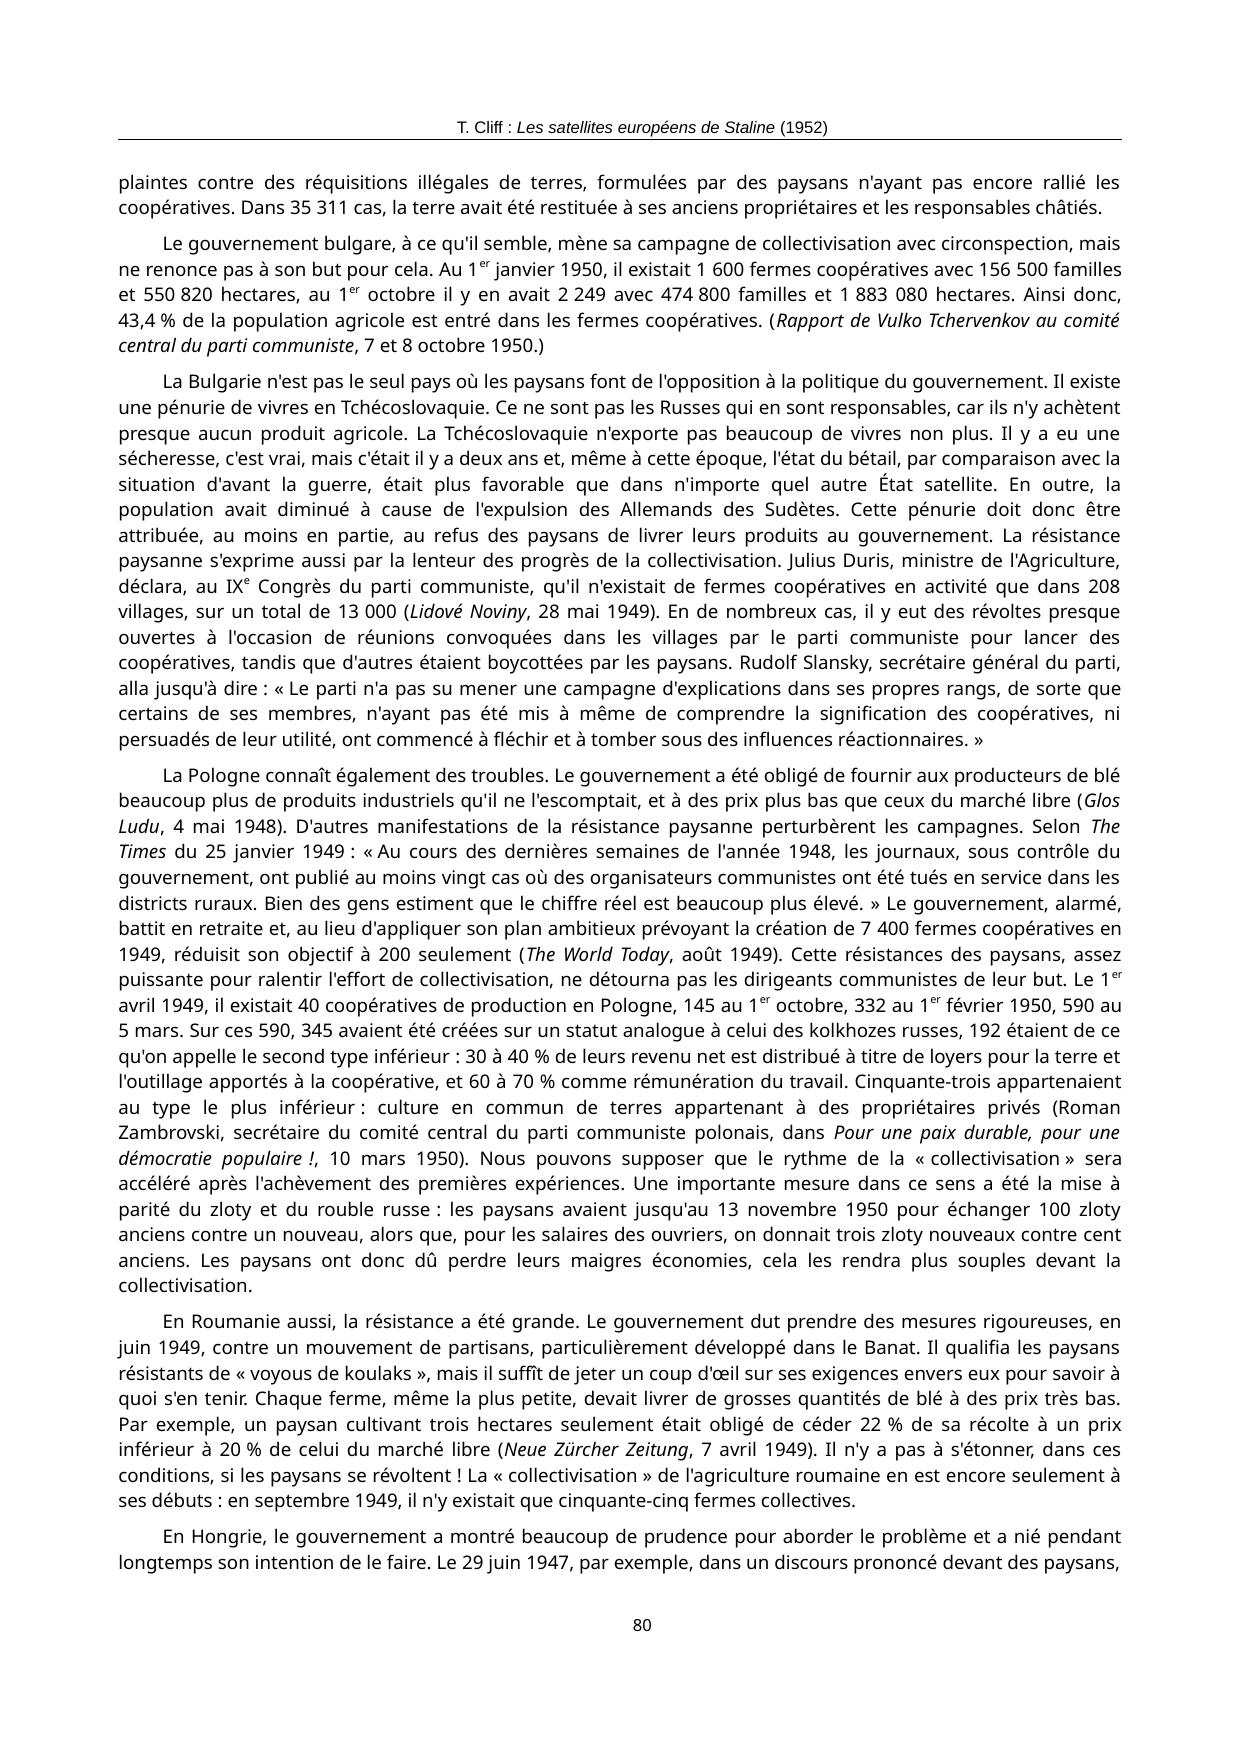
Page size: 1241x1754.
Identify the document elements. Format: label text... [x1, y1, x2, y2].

text Le gouvernement bulgare, à ce qu'il semble, mène sa campagne de collectivisation avec circonspection, mais ne renonce pas à son but pour cela. Au 1er janvier 1950, il existait 1 600 fermes coopératives avec 156 500 familles et 550 820 hectares, au 1er octobre il y en avait 2 249 avec 474 800 familles et 1 883 080 hectares. Ainsi donc, 43,4 % de la population agricole est entré dans les fermes coopératives. (Rapport de Vulko Tchervenkov au comité central du parti communiste, 7 et 8 octobre 1950.) [118, 231, 1122, 358]
text La Bulgarie n'est pas le seul pays où les paysans font de l'opposition à la politique du gouvernement. Il existe une pénurie de vivres en Tchécoslovaquie. Ce ne sont pas les Russes qui en sont responsables, car ils n'y achètent presque aucun produit agricole. La Tchécoslovaquie n'exporte pas beaucoup de vivres non plus. Il y a eu une sécheresse, c'est vrai, mais c'était il y a deux ans et, même à cette époque, l'état du bétail, par comparaison avec la situation d'avant la guerre, était plus favorable que dans n'importe quel autre État satellite. En outre, la population avait diminué à cause de l'expulsion des Allemands des Sudètes. Cette pénurie doit donc être attribuée, au moins en partie, au refus des paysans de livrer leurs produits au gouvernement. La résistance paysanne s'exprime aussi par la lenteur des progrès de la collectivisation. Julius Duris, ministre de l'Agriculture, déclara, au IXe Congrès du parti communiste, qu'il n'existait de fermes coopératives en activité que dans 208 villages, sur un total de 13 000 (Lidové Noviny, 28 mai 1949). En de nombreux cas, il y eut des révoltes presque ouvertes à l'occasion de réunions convoquées dans les villages par le parti communiste pour lancer des coopératives, tandis que d'autres étaient boycottées par les paysans. Rudolf Slansky, secrétaire général du parti, alla jusqu'à dire : « Le parti n'a pas su mener une campagne d'explications dans ses propres rangs, de sorte que certains de ses membres, n'ayant pas été mis à même de comprendre la signification des coopératives, ni persuadés de leur utilité, ont commencé à fléchir et à tomber sous des influences réactionnaires. » [118, 369, 1122, 752]
text La Pologne connaît également des troubles. Le gouvernement a été obligé de fournir aux producteurs de blé beaucoup plus de produits industriels qu'il ne l'escomptait, et à des prix plus bas que ceux du marché libre (Glos Ludu, 4 mai 1948). D'autres manifestations de la résistance paysanne perturbèrent les campagnes. Selon The Times du 25 janvier 1949 : « Au cours des dernières semaines de l'année 1948, les journaux, sous contrôle du gouvernement, ont publié au moins vingt cas où des organisateurs communistes ont été tués en service dans les districts ruraux. Bien des gens estiment que le chiffre réel est beaucoup plus élevé. » Le gouvernement, alarmé, battit en retraite et, au lieu d'appliquer son plan ambitieux prévoyant la création de 7 400 fermes coopératives en 1949, réduisit son objectif à 200 seulement (The World Today, août 1949). Cette résistances des paysans, assez puissante pour ralentir l'effort de collectivisation, ne détourna pas les dirigeants communistes de leur but. Le 1er avril 1949, il existait 40 coopératives de production en Pologne, 145 au 1er octobre, 332 au 1er février 1950, 590 au 5 mars. Sur ces 590, 345 avaient été créées sur un statut analogue à celui des kolkhozes russes, 192 étaient de ce qu'on appelle le second type inférieur : 30 à 40 % de leurs revenu net est distribué à titre de loyers pour la terre et l'outillage apportés à la coopérative, et 60 à 70 % comme rémunération du travail. Cinquante-trois appartenaient au type le plus inférieur : culture en commun de terres appartenant à des propriétaires privés (Roman Zambrovski, secrétaire du comité central du parti communiste polonais, dans Pour une paix durable, pour une démocratie populaire !, 10 mars 1950). Nous pouvons supposer que le rythme de la « collectivisation » sera accéléré après l'achèvement des premières expériences. Une importante mesure dans ce sens a été la mise à parité du zloty et du rouble russe : les paysans avaient jusqu'au 13 novembre 1950 pour échanger 100 zloty anciens contre un nouveau, alors que, pour les salaires des ouvriers, on donnait trois zloty nouveaux contre cent anciens. Les paysans ont donc dû perdre leurs maigres économies, cela les rendra plus souples devant la collectivisation. [118, 762, 1122, 1298]
text En Hongrie, le gouvernement a montré beaucoup de prudence pour aborder le problème et a nié pendant longtemps son intention de le faire. Le 29 juin 1947, par exemple, dans un discours prononcé devant des paysans, [118, 1524, 1122, 1575]
text En Roumanie aussi, la résistance a été grande. Le gouvernement dut prendre des mesures rigoureuses, en juin 1949, contre un mouvement de partisans, particulièrement développé dans le Banat. Il qualifia les paysans résistants de « voyous de koulaks », mais il suffît de jeter un coup d'œil sur ses exigences envers eux pour savoir à quoi s'en tenir. Chaque ferme, même la plus petite, devait livrer de grosses quantités de blé à des prix très bas. Par exemple, un paysan cultivant trois hectares seulement était obligé de céder 22 % de sa récolte à un prix inférieur à 20 % de celui du marché libre (Neue Zürcher Zeitung, 7 avril 1949). Il n'y a pas à s'étonner, dans ces conditions, si les paysans se révoltent ! La « collectivisation » de l'agriculture roumaine en est encore seulement à ses débuts : en septembre 1949, il n'y existait que cinquante-cinq fermes collectives. [118, 1309, 1122, 1513]
text plaintes contre des réquisitions illégales de terres, formulées par des paysans n'ayant pas encore rallié les coopératives. Dans 35 311 cas, la terre avait été restituée à ses anciens propriétaires et les responsables châtiés. [118, 169, 1122, 220]
